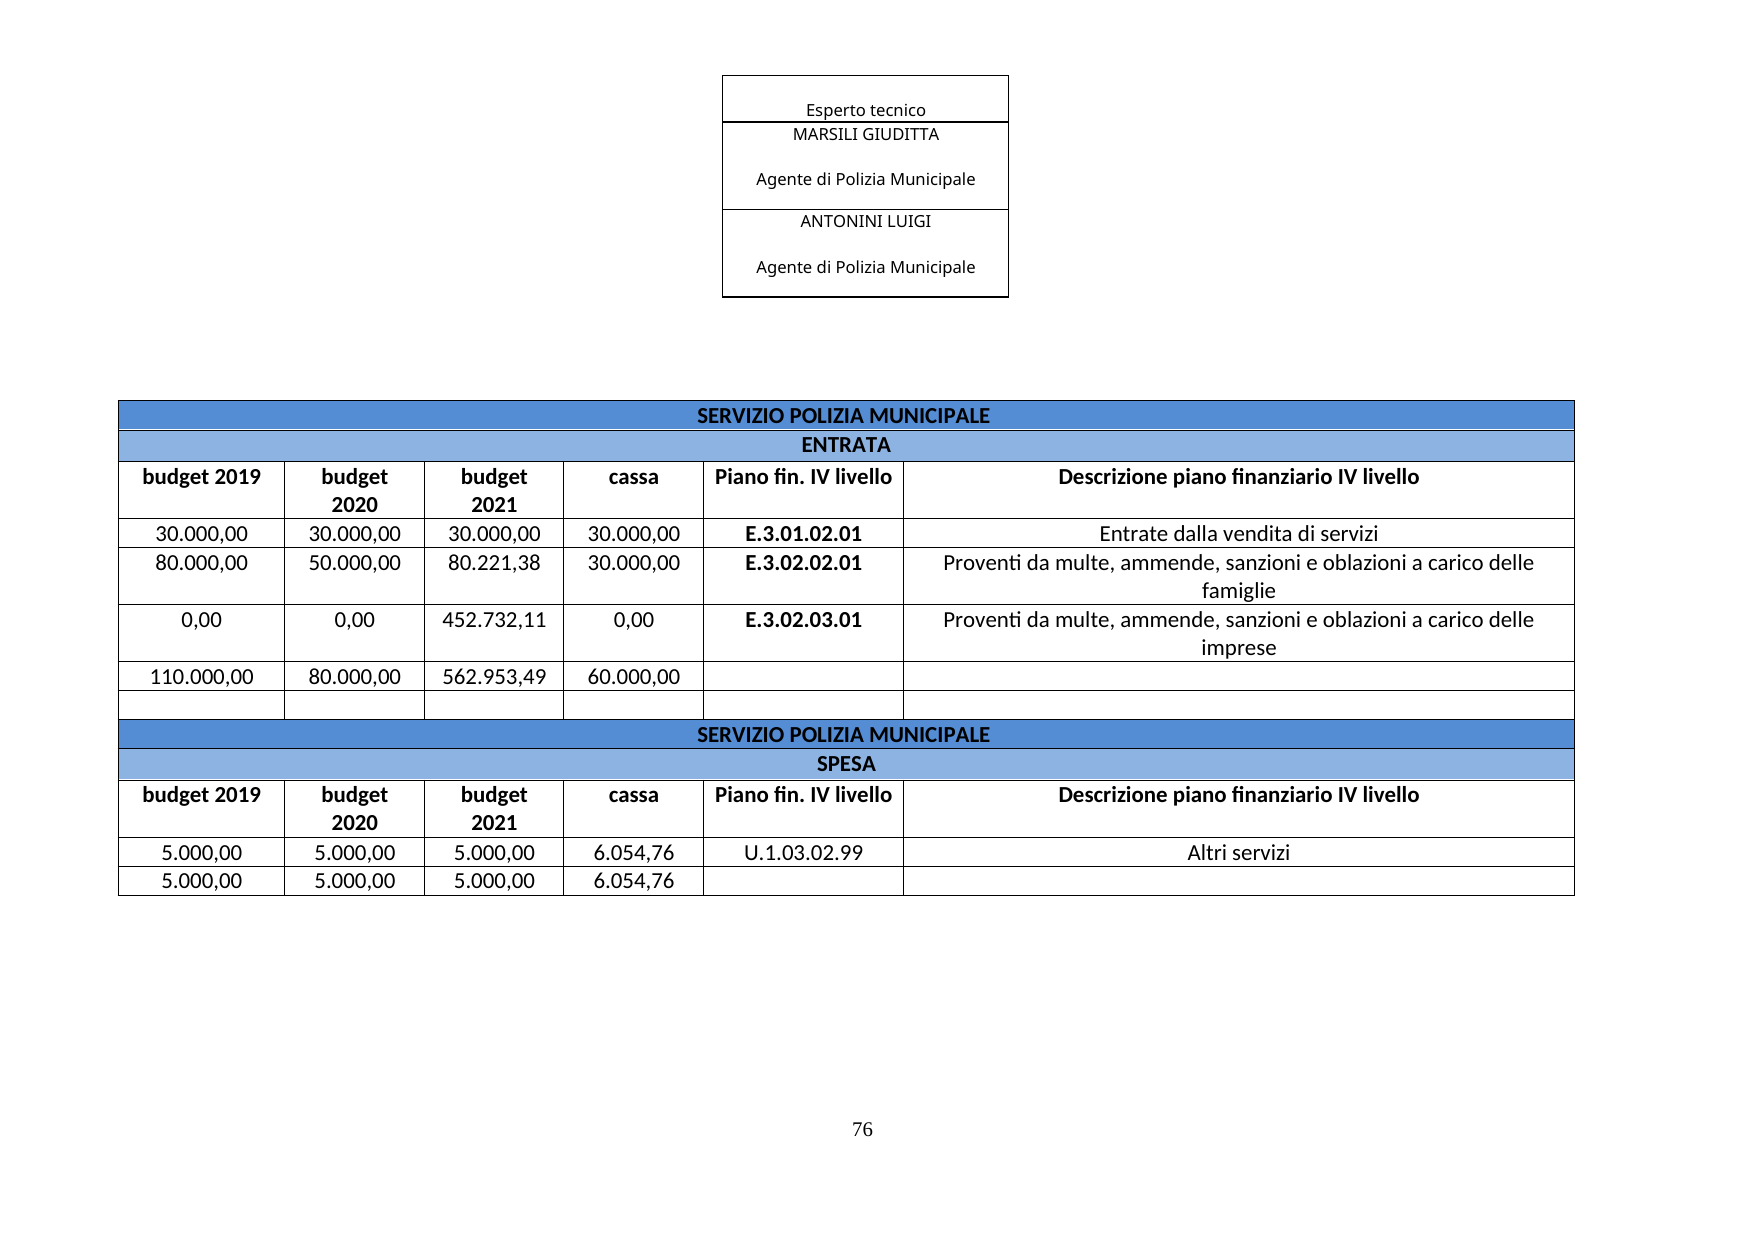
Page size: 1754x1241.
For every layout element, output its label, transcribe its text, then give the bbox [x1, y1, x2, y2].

table_cell 50.000,00 [285, 548, 424, 604]
table_cell Proventi da multe, ammende, sanzioni e oblazioni a carico delle famiglie [904, 548, 1574, 604]
table_cell 5.000,00 [425, 867, 563, 895]
table_cell U.1.03.02.99 [704, 838, 903, 866]
table_cell Entrate dalla vendita di servizi [904, 519, 1574, 547]
table_cell [704, 691, 903, 719]
table_cell E.3.02.02.01 [704, 548, 903, 604]
table_cell 30.000,00 [564, 519, 703, 547]
table_cell 0,00 [564, 605, 703, 661]
table_cell [1009, 209, 1292, 296]
table_cell 6.054,76 [564, 838, 703, 866]
table_cell budget 2019 [119, 781, 284, 837]
table_cell [1009, 75, 1292, 121]
table_cell 80.221,38 [425, 548, 563, 604]
table_cell Altri servizi [904, 838, 1574, 866]
table_cell Piano fin. IV livello [704, 781, 903, 837]
table_cell SERVIZIO POLIZIA MUNICIPALE [119, 720, 1574, 748]
table_cell Descrizione piano finanziario IV livello [904, 781, 1574, 837]
table_cell 452.732,11 [425, 605, 563, 661]
table_cell Proventi da multe, ammende, sanzioni e oblazioni a carico delle imprese [904, 605, 1574, 661]
table_cell [704, 867, 903, 895]
table_cell [1009, 121, 1292, 209]
table_cell 5.000,00 [285, 838, 424, 866]
table_cell 5.000,00 [285, 867, 424, 895]
table_cell 30.000,00 [119, 519, 284, 547]
table_cell [904, 867, 1574, 895]
table_cell cassa [564, 781, 703, 837]
table_cell SPESA [119, 749, 1574, 779]
table_cell 30.000,00 [285, 519, 424, 547]
table_cell 30.000,00 [425, 519, 563, 547]
table_cell E.3.02.03.01 [704, 605, 903, 661]
table_cell MARSILI GIUDITTA Agente di Polizia Municipale [723, 123, 1008, 209]
table_cell cassa [564, 462, 703, 518]
table_cell 80.000,00 [285, 662, 424, 690]
table_cell 5.000,00 [425, 838, 563, 866]
table_cell [119, 691, 284, 719]
table_cell 6.054,76 [564, 867, 703, 895]
table_cell ANTONINI LUIGI Agente di Polizia Municipale [723, 210, 1008, 296]
table_cell [564, 691, 703, 719]
table_cell 30.000,00 [564, 548, 703, 604]
table_cell budget 2021 [425, 781, 563, 837]
table_cell [436, 121, 722, 209]
table_cell 60.000,00 [564, 662, 703, 690]
table_cell budget 2021 [425, 462, 563, 518]
table_cell 0,00 [285, 605, 424, 661]
table_cell [425, 691, 563, 719]
table_cell 0,00 [119, 605, 284, 661]
table_cell budget 2019 [119, 462, 284, 518]
table_cell E.3.01.02.01 [704, 519, 903, 547]
table_cell Esperto tecnico [723, 76, 1008, 121]
table_cell 110.000,00 [119, 662, 284, 690]
table_cell [904, 691, 1574, 719]
table_header SERVIZIO POLIZIA MUNICIPALE [119, 401, 1574, 429]
table_cell [436, 75, 722, 121]
table_cell ENTRATA [119, 431, 1574, 461]
table_cell 5.000,00 [119, 838, 284, 866]
table_cell Piano fin. IV livello [704, 462, 903, 518]
table_cell [285, 691, 424, 719]
table_cell budget 2020 [285, 462, 424, 518]
table_cell budget 2020 [285, 781, 424, 837]
table_cell 562.953,49 [425, 662, 563, 690]
table_cell Descrizione piano finanziario IV livello [904, 462, 1574, 518]
table_cell [436, 209, 722, 296]
table_cell 5.000,00 [119, 867, 284, 895]
table_cell [704, 662, 903, 690]
table_cell [904, 662, 1574, 690]
table_cell 80.000,00 [119, 548, 284, 604]
